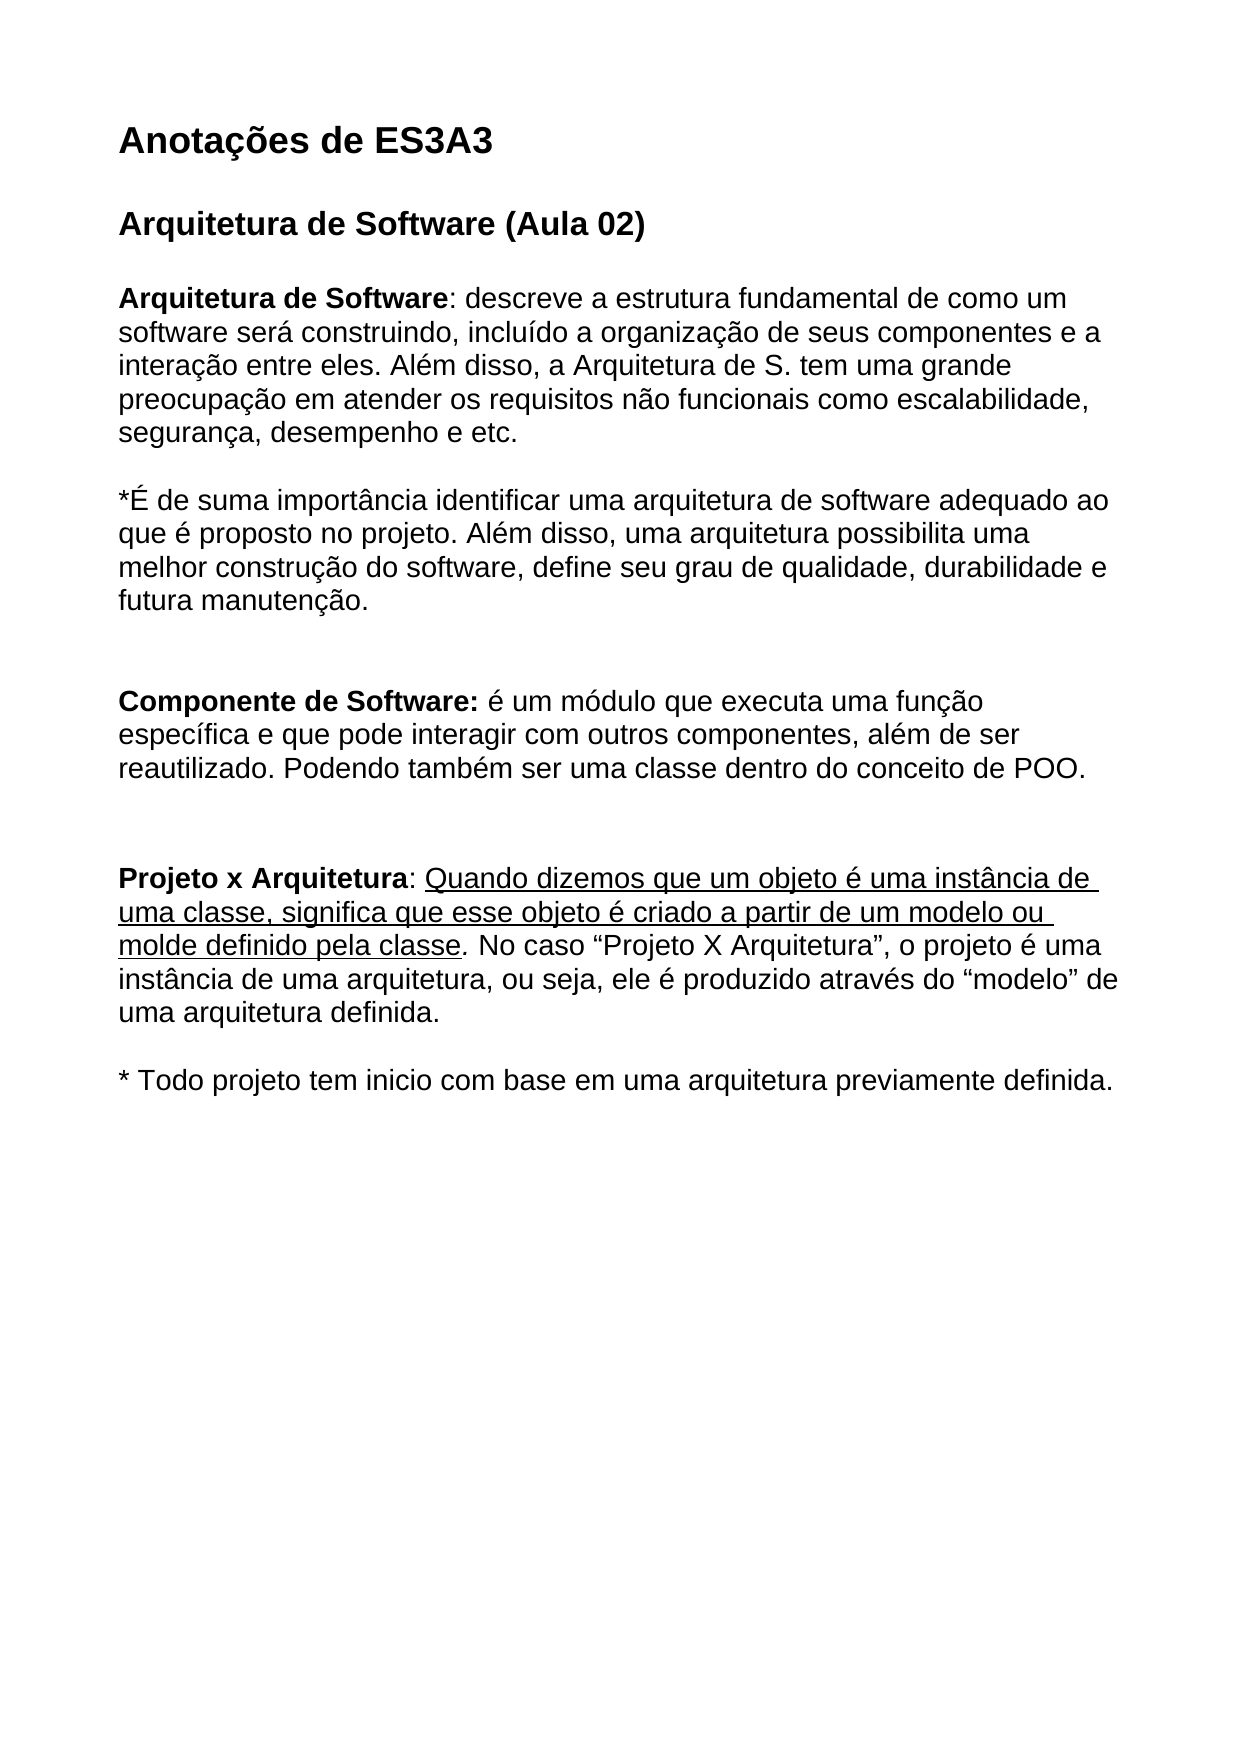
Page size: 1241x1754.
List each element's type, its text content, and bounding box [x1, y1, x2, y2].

text *É de suma importância identificar uma arquitetura de software adequado ao que é proposto no projeto. Além disso, uma arquitetura possibilita uma melhor construção do software, define seu grau de qualidade, durabilidade e futura manutenção. [118, 482, 1122, 617]
text Projeto x Arquitetura: Quando dizemos que um objeto é uma instância de uma classe, significa que esse objeto é criado a partir de um modelo ou molde definido pela classe. No caso “Projeto X Arquitetura”, o projeto é uma instância de uma arquitetura, ou seja, ele é produzido através do “modelo” de uma arquitetura definida. [118, 861, 1122, 1029]
text Arquitetura de Software (Aula 02) [118, 204, 1122, 243]
text Anotações de ES3A3 [118, 118, 1122, 161]
text * Todo projeto tem inicio com base em uma arquitetura previamente definida. [118, 1062, 1122, 1096]
text Arquitetura de Software: descreve a estrutura fundamental de como um software será construindo, incluído a organização de seus componentes e a interação entre eles. Além disso, a Arquitetura de S. tem uma grande preocupação em atender os requisitos não funcionais como escalabilidade, segurança, desempenho e etc. [118, 281, 1122, 449]
text Componente de Software: é um módulo que executa uma função específica e que pode interagir com outros componentes, além de ser reautilizado. Podendo também ser uma classe dentro do conceito de POO. [118, 684, 1122, 784]
